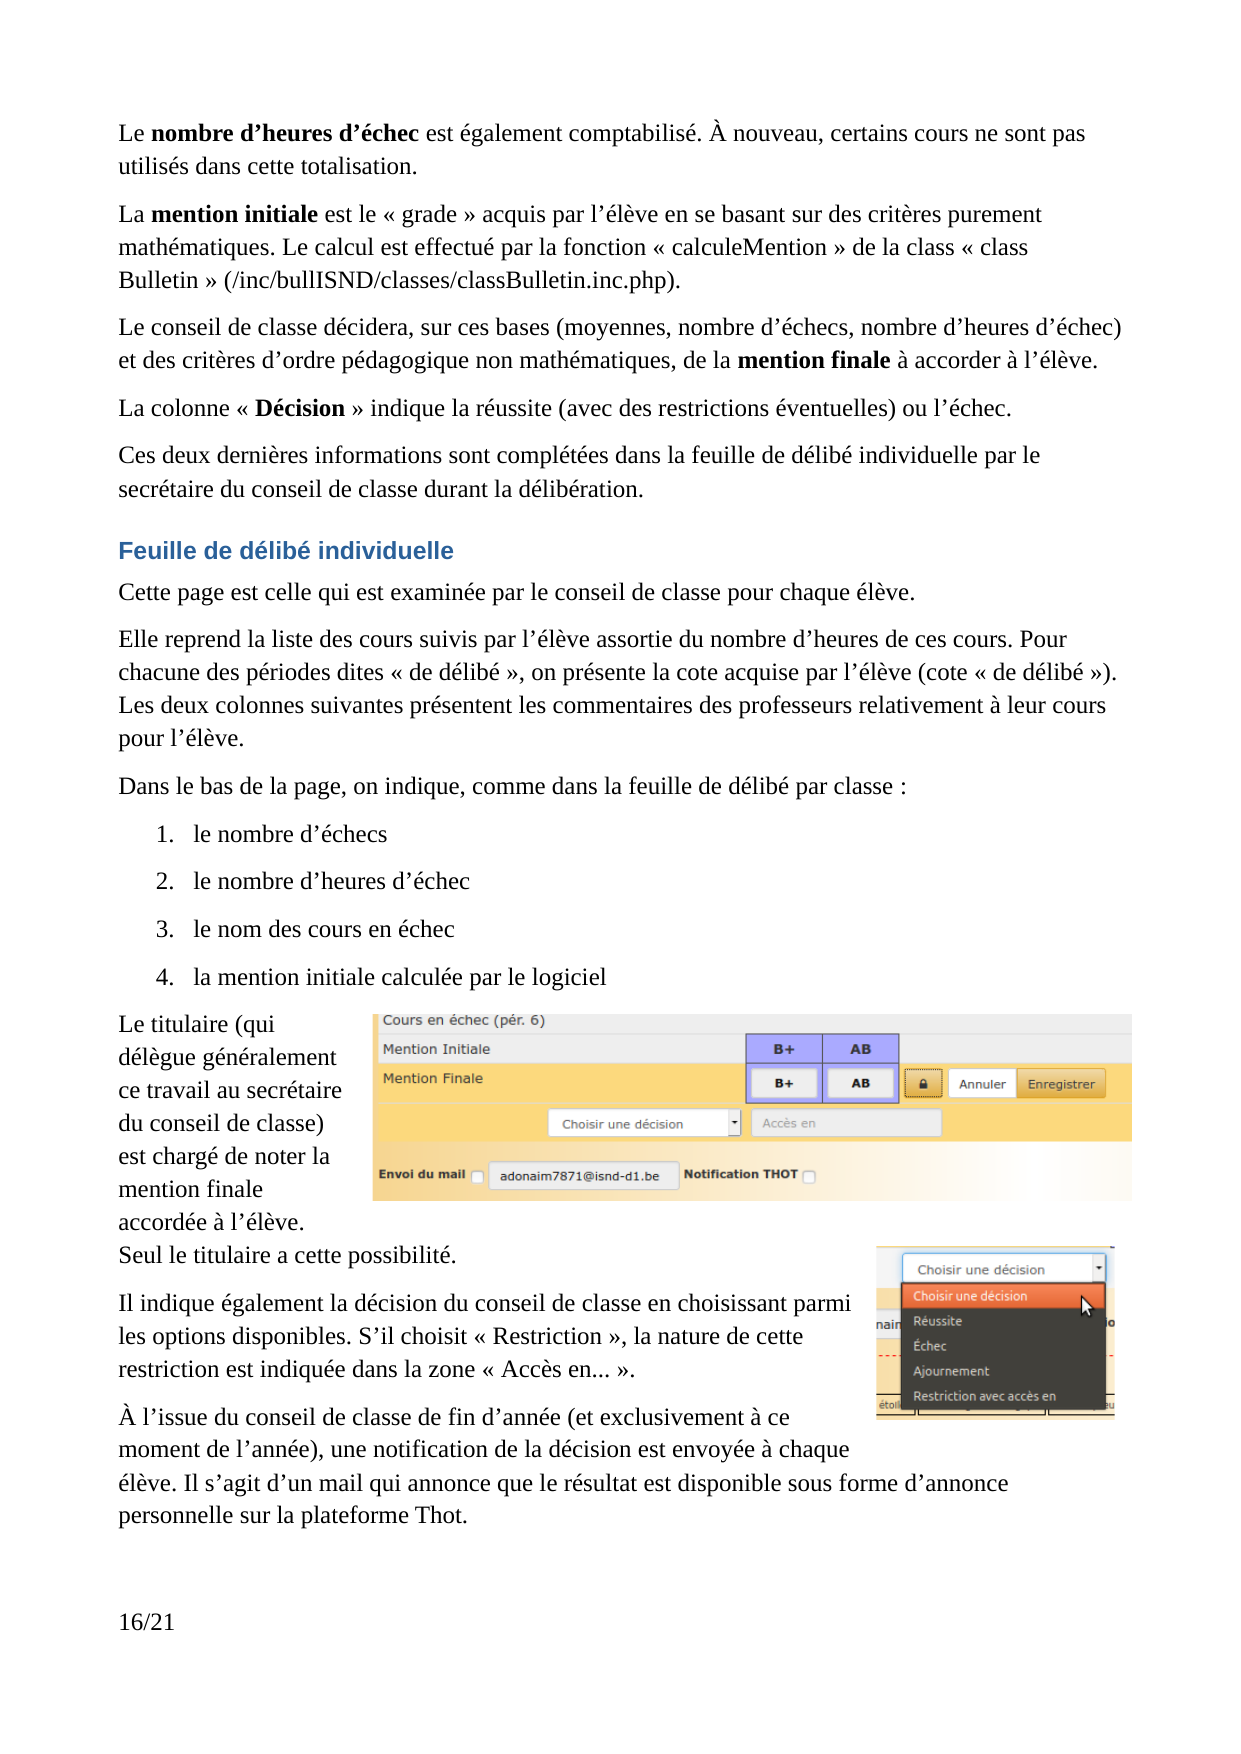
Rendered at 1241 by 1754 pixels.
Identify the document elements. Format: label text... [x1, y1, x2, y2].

list le nom des cours en échec [156, 914, 1122, 943]
list la mention initiale calculée par le logiciel [156, 962, 1122, 990]
text Le nombre d’heures d’échec est également comptabilisé. À nouveau, certains cours ne sont pas utilisés dans cette totalisation. [118, 118, 1122, 180]
text La colonne « Décision » indique la réussite (avec des restrictions éventuelles) ou l’échec. [118, 393, 1122, 422]
text Il indique également la décision du conseil de classe en choisissant parmi les options disponibles. S’il choisit « Restriction », la nature de cette restriction est indiquée dans la zone « Accès en... ». [118, 1288, 876, 1383]
text Elle reprend la liste des cours suivis par l’élève assortie du nombre d’heures de ces cours. Pour chacune des périodes dites « de délibé », on présente la cote acquise par l’élève (cote « de délibé »). Les deux colonnes suivantes présentent les commentaires des professeurs relativement à leur cours pour l’élève. [118, 624, 1122, 752]
text À l’issue du conseil de classe de fin d’année (et exclusivement à ce moment de l’année), une notification de la décision est envoyée à chaque élève. Il s’agit d’un mail qui annonce que le résultat est disponible sous forme d’annonce personnelle sur la plateforme Thot. [118, 1402, 1122, 1529]
picture [372, 1014, 1132, 1201]
text Dans le bas de la page, on indique, comme dans la feuille de délibé par classe : [118, 771, 1122, 800]
text La mention initiale est le « grade » acquis par l’élève en se basant sur des critères purement mathématiques. Le calcul est effectué par la fonction « calculeMention » de la class « class Bulletin » (/inc/bullISND/classes/classBulletin.inc.php). [118, 199, 1122, 293]
text Ces deux dernières informations sont complétées dans la feuille de délibé individuelle par le secrétaire du conseil de classe durant la délibération. [118, 441, 1122, 502]
text Cette page est celle qui est examinée par le conseil de classe pour chaque élève. [118, 577, 1122, 606]
picture [876, 1246, 1115, 1420]
list le nombre d’échecs [156, 819, 1122, 847]
subtitle Feuille de délibé individuelle [118, 536, 1122, 564]
list le nombre d’heures d’échec [156, 866, 1122, 895]
text Le conseil de classe décidera, sur ces bases (moyennes, nombre d’échecs, nombre d’heures d’échec) et des critères d’ordre pédagogique non mathématiques, de la mention finale à accorder à l’élève. [118, 312, 1122, 374]
text Le titulaire (qui délègue généralement ce travail au secrétaire du conseil de classe) est chargé de noter la mention finale accordée à l’élève. Seul le titulaire a cette possibilité. [118, 1201, 1122, 1269]
